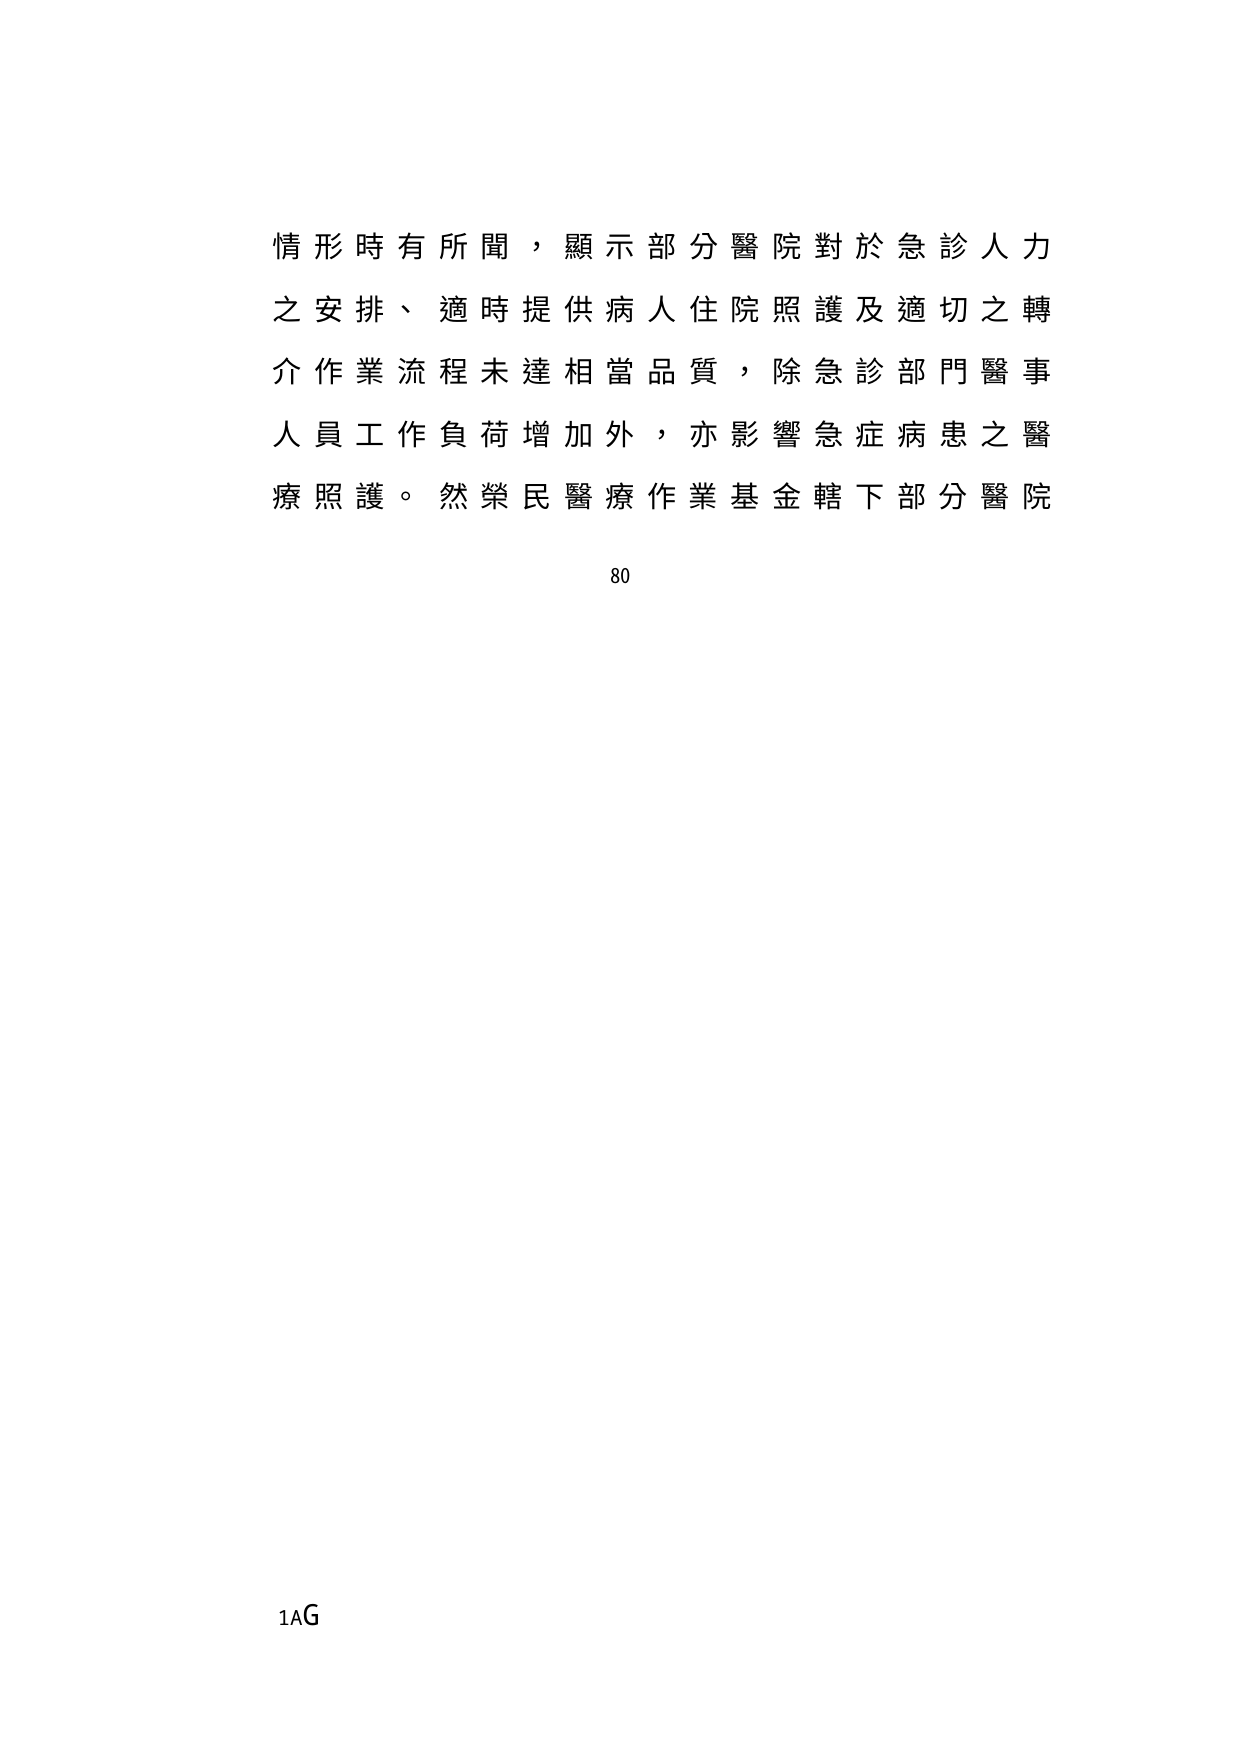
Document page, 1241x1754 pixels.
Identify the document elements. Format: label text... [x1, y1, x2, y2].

text 情形時有所聞，顯示部分醫院對於急診人力之安排、適時提供病人住院照護及適切之轉介作業流程未達相當品質，除急診部門醫事人員工作負荷增加外，亦影響急症病患之醫療照護。然榮民醫療作業基金轄下部分醫院 [242, 203, 1058, 516]
